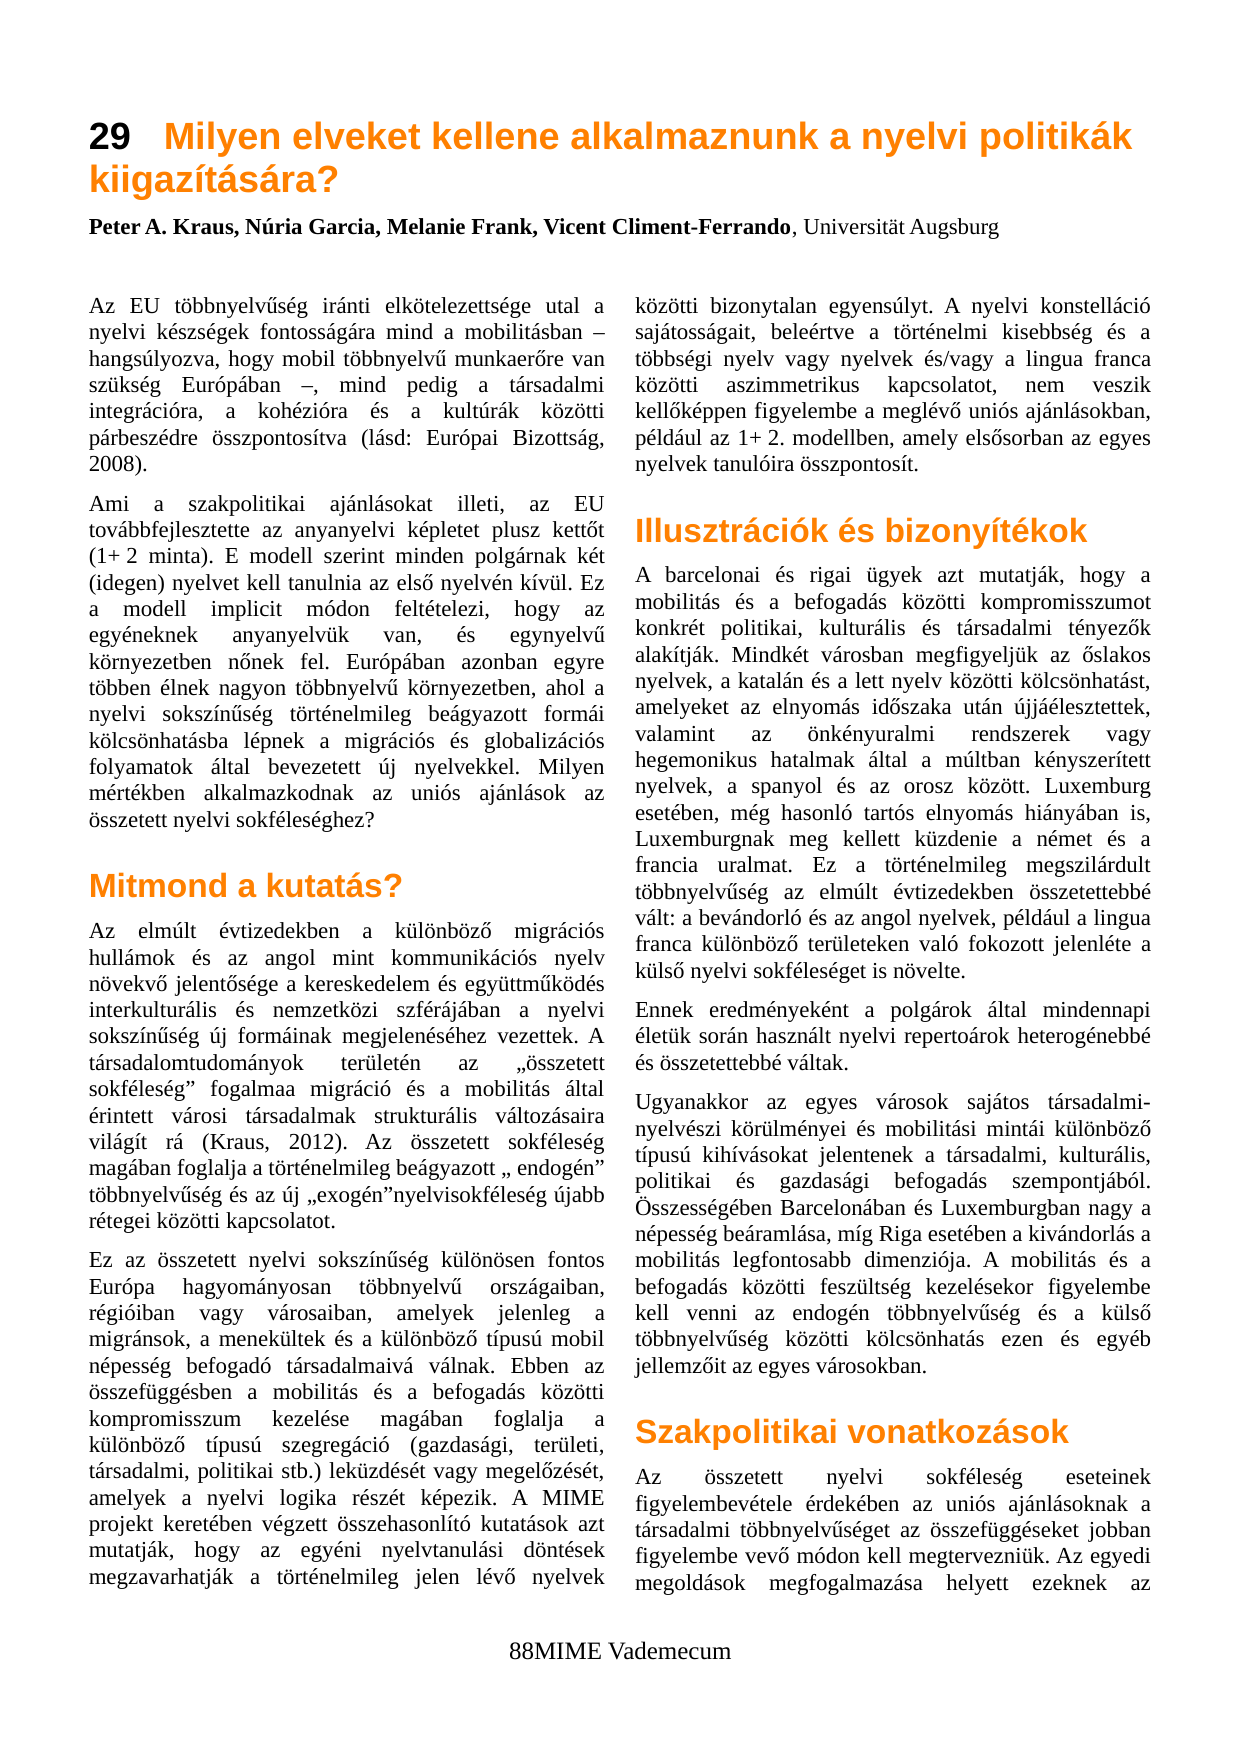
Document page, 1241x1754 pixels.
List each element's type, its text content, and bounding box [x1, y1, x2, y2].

text Peter A. Kraus, Núria Garcia, Melanie Frank, Vicent Climent-Ferrando, Universität Augsburg [88, 213, 1152, 240]
text Ennek eredményeként a polgárok által mindennapi életük során használt nyelvi repertoárok heterogénebbé és összetettebbé váltak. [635, 996, 1152, 1075]
text Ez az összetett nyelvi sokszínűség különösen fontos Európa hagyományosan többnyelvű országaiban, régióiban vagy városaiban, amelyek jelenleg a migránsok, a menekültek és a különböző típusú mobil népesség befogadó társadalmaivá válnak. Ebben az összefüggésben a mobilitás és a befogadás közötti kompromisszum kezelése magában foglalja a különböző típusú szegregáció (gazdasági, területi, társadalmi, politikai stb.) leküzdését vagy megelőzését, amelyek a nyelvi logika részét képezik. A MIME projekt keretében végzett összehasonlító kutatások azt mutatják, hogy az egyéni nyelvtanulási döntések megzavarhatják a történelmileg jelen lévő nyelvek [88, 1246, 605, 1589]
subtitle Illusztrációk és bizonyítékok [635, 510, 1152, 549]
text A barcelonai és rigai ügyek azt mutatják, hogy a mobilitás és a befogadás közötti kompromisszumot konkrét politikai, kulturális és társadalmi tényezők alakítják. Mindkét városban megfigyeljük az őslakos nyelvek, a katalán és a lett nyelv közötti kölcsönhatást, amelyeket az elnyomás időszaka után újjáélesztettek, valamint az önkényuralmi rendszerek vagy hegemonikus hatalmak által a múltban kényszerített nyelvek, a spanyol és az orosz között. Luxemburg esetében, még hasonló tartós elnyomás hiányában is, Luxemburgnak meg kellett küzdenie a német és a francia uralmat. Ez a történelmileg megszilárdult többnyelvűség az elmúlt évtizedekben összetettebbé vált: a bevándorló és az angol nyelvek, például a lingua franca különböző területeken való fokozott jelenléte a külső nyelvi sokféleséget is növelte. [635, 562, 1152, 983]
text Az EU többnyelvűség iránti elkötelezettsége utal a nyelvi készségek fontosságára mind a mobilitásban – hangsúlyozva, hogy mobil többnyelvű munkaerőre van szükség Európában –, mind pedig a társadalmi integrációra, a kohézióra és a kultúrák közötti párbeszédre összpontosítva (lásd: Európai Bizottság, 2008). [88, 292, 605, 477]
text Az elmúlt évtizedekben a különböző migrációs hullámok és az angol mint kommunikációs nyelv növekvő jelentősége a kereskedelem és együttműködés interkulturális és nemzetközi szférájában a nyelvi sokszínűség új formáinak megjelenéséhez vezettek. A társadalomtudományok területén az „összetett sokféleség” fogalmaa migráció és a mobilitás által érintett városi társadalmak strukturális változásaira világít rá (Kraus, 2012). Az összetett sokféleség magában foglalja a történelmileg beágyazott „ endogén” többnyelvűség és az új „exogén”nyelvisokféleség újabb rétegei közötti kapcsolatot. [88, 917, 605, 1233]
text Ami a szakpolitikai ajánlásokat illeti, az EU továbbfejlesztette az anyanyelvi képletet plusz kettőt (1+ 2 minta). E modell szerint minden polgárnak két (idegen) nyelvet kell tanulnia az első nyelvén kívül. Ez a modell implicit módon feltételezi, hogy az egyéneknek anyanyelvük van, és egynyelvű környezetben nőnek fel. Európában azonban egyre többen élnek nagyon többnyelvű környezetben, ahol a nyelvi sokszínűség történelmileg beágyazott formái kölcsönhatásba lépnek a migrációs és globalizációs folyamatok által bevezetett új nyelvekkel. Milyen mértékben alkalmazkodnak az uniós ajánlások az összetett nyelvi sokféleséghez? [88, 489, 605, 832]
subtitle Szakpolitikai vonatkozások [635, 1412, 1152, 1451]
subtitle Mitmond a kutatás? [88, 866, 605, 905]
text közötti bizonytalan egyensúlyt. A nyelvi konstelláció sajátosságait, beleértve a történelmi kisebbség és a többségi nyelv vagy nyelvek és/vagy a lingua franca közötti aszimmetrikus kapcsolatot, nem veszik kellőképpen figyelembe a meglévő uniós ajánlásokban, például az 1+ 2. modellben, amely elsősorban az egyes nyelvek tanulóira összpontosít. [635, 292, 1152, 477]
text Ugyanakkor az egyes városok sajátos társadalmi-nyelvészi körülményei és mobilitási mintái különböző típusú kihívásokat jelentenek a társadalmi, kulturális, politikai és gazdasági befogadás szempontjából. Összességében Barcelonában és Luxemburgban nagy a népesség beáramlása, míg Riga esetében a kivándorlás a mobilitás legfontosabb dimenziója. A mobilitás és a befogadás közötti feszültség kezelésekor figyelembe kell venni az endogén többnyelvűség és a külső többnyelvűség közötti kölcsönhatás ezen és egyéb jellemzőit az egyes városokban. [635, 1088, 1152, 1378]
subtitle Milyen elveket kellene alkalmaznunk a nyelvi politikák kiigazítására? [88, 113, 1152, 201]
text Az összetett nyelvi sokféleség eseteinek figyelembevétele érdekében az uniós ajánlásoknak a társadalmi többnyelvűséget az összefüggéseket jobban figyelembe vevő módon kell megtervezniük. Az egyedi megoldások megfogalmazása helyett ezeknek az [635, 1463, 1152, 1595]
